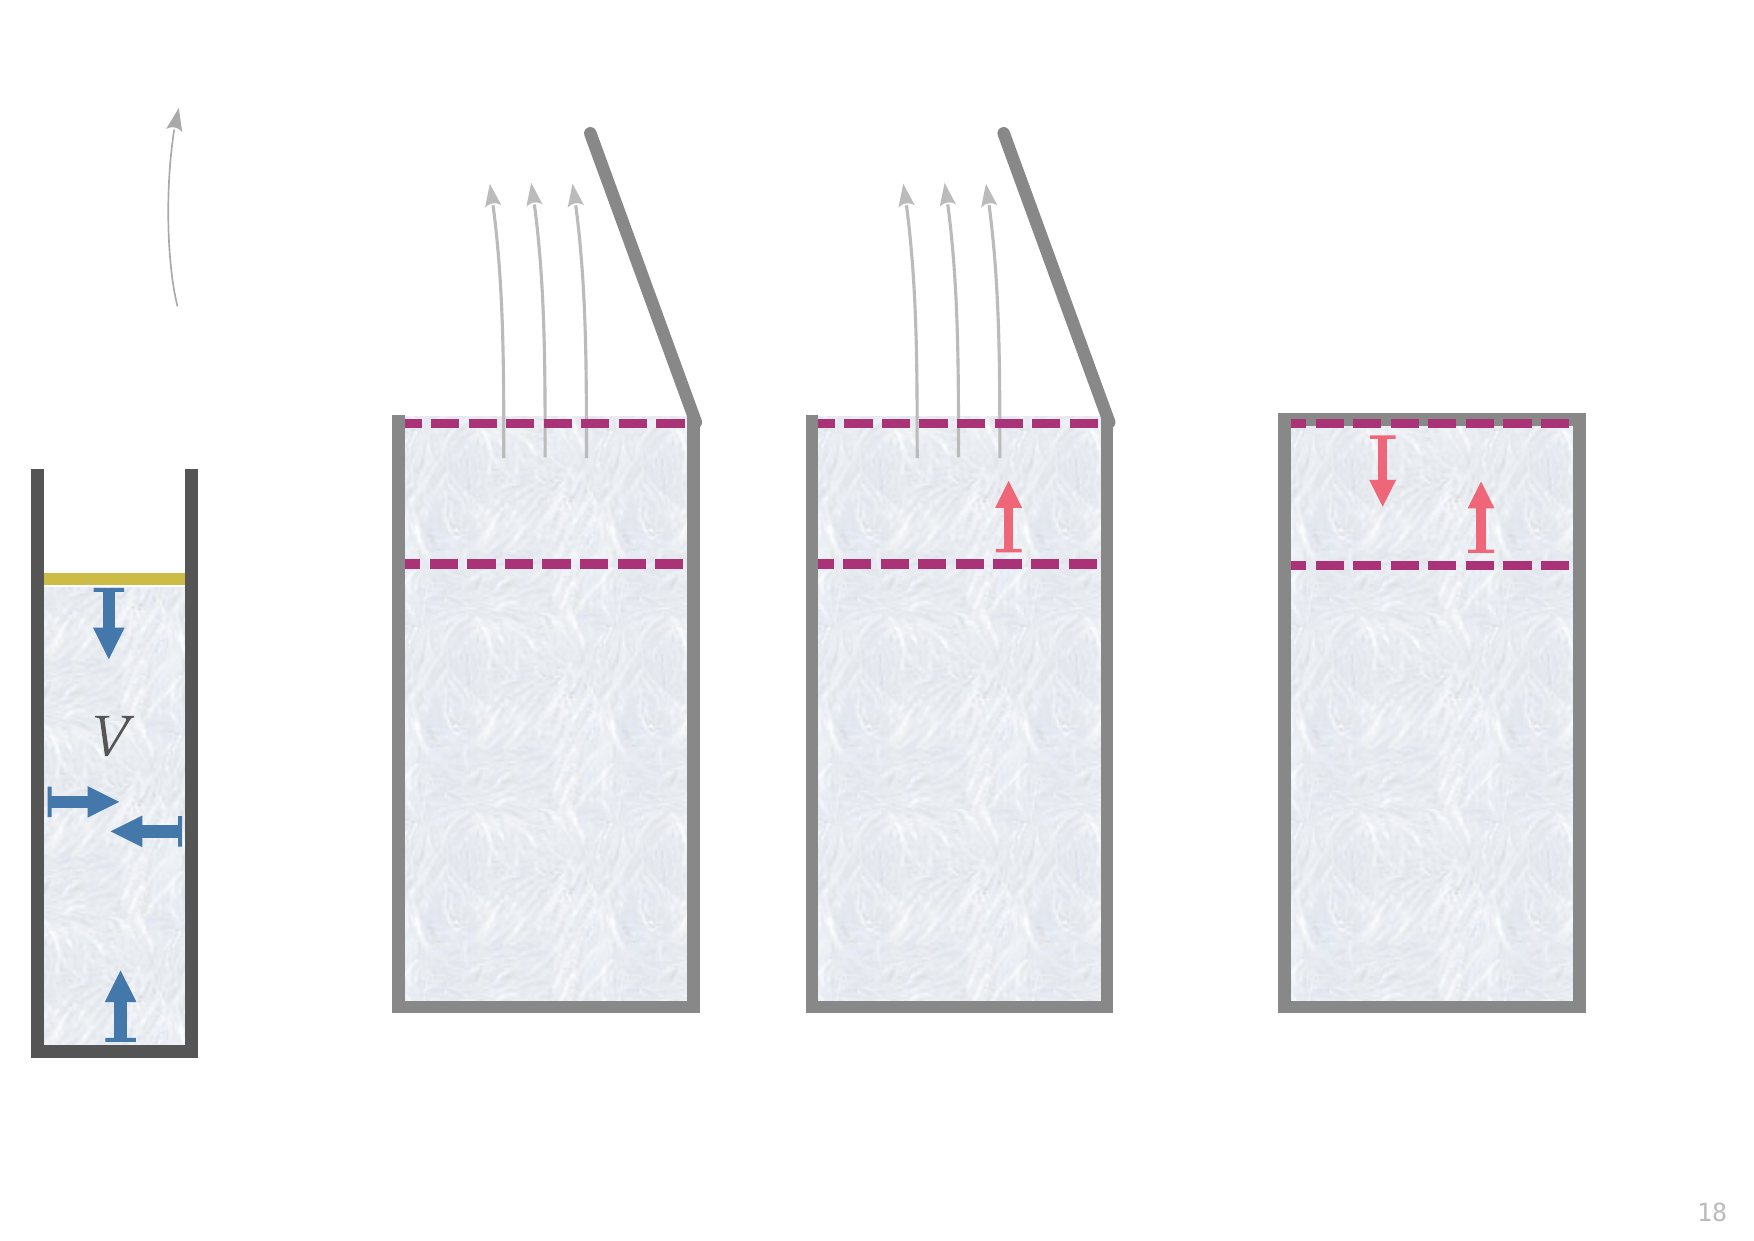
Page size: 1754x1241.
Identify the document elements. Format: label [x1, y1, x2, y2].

text_box [1291, 426, 1573, 1001]
text_box [818, 416, 1101, 1001]
text_box [44, 587, 185, 1045]
text_box [405, 416, 687, 1001]
